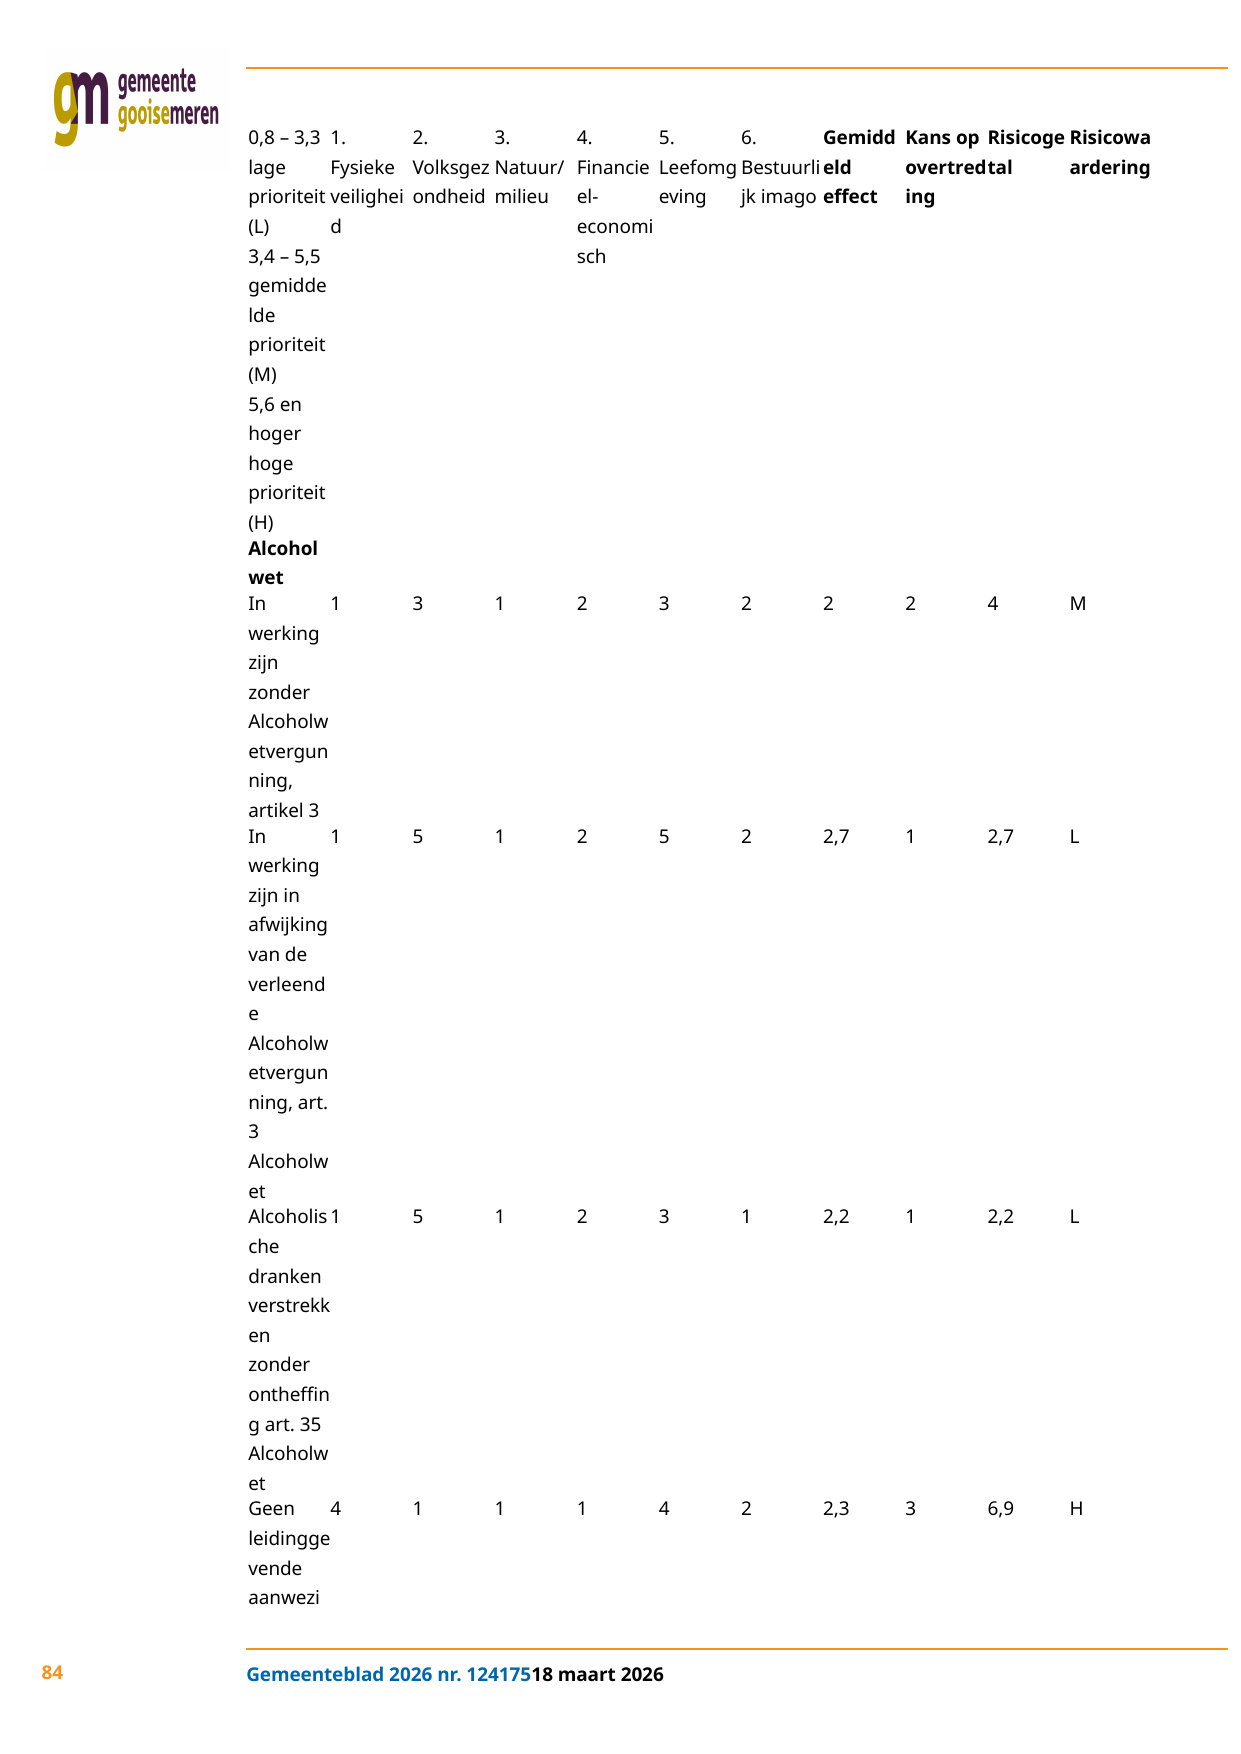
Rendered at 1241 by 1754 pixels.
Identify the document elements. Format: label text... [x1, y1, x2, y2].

table_cell 6,9 [987, 1496, 1069, 1610]
table_cell [987, 535, 1069, 590]
table_cell 5 [412, 823, 494, 1204]
table_cell [659, 535, 741, 590]
table_cell [905, 535, 987, 590]
table_cell [741, 535, 823, 590]
table_header 6. Bestuurlijk imago [741, 125, 823, 535]
table_header 2. Volksgezondheid [412, 125, 494, 535]
table_header 0,8 – 3,3 lage prioriteit (L) 3,4 – 5,5 gemiddelde prioriteit (M) 5,6 en hoger hoge prioriteit (H) [248, 125, 330, 535]
table_cell Alcoholwet [248, 535, 330, 590]
table_cell 2 [823, 590, 905, 823]
table_cell [412, 535, 494, 590]
table_cell 1 [330, 590, 412, 823]
table_header 1. Fysieke veiligheid [330, 125, 412, 535]
table_header Risicogetal [987, 125, 1069, 535]
table_cell 1 [905, 823, 987, 1204]
table_cell 1 [494, 590, 577, 823]
table_cell M [1069, 590, 1152, 823]
table_cell Alcoholische dranken verstrekken zonder ontheffing art. 35 Alcoholwet [248, 1204, 330, 1496]
table_cell [330, 535, 412, 590]
table_cell L [1069, 1204, 1152, 1496]
table_header Risicowaardering [1069, 125, 1152, 535]
table_cell 1 [741, 1204, 823, 1496]
table_cell 4 [330, 1496, 412, 1610]
table_cell 5 [412, 1204, 494, 1496]
table_cell 1 [330, 823, 412, 1204]
table_cell H [1069, 1496, 1152, 1610]
table_cell Geen leidinggevende aanwezi [248, 1496, 330, 1610]
table_cell [1069, 535, 1152, 590]
table_cell 3 [659, 1204, 741, 1496]
table_cell 2,7 [823, 823, 905, 1204]
table_cell 2 [741, 590, 823, 823]
table_cell 1 [330, 1204, 412, 1496]
table_cell [577, 535, 659, 590]
table_cell 2 [741, 823, 823, 1204]
table_cell [494, 535, 577, 590]
table_cell 1 [412, 1496, 494, 1610]
table_header 3. Natuur/milieu [494, 125, 577, 535]
table_cell In werking zijn in afwijking van de verleende Alcoholwetvergunning, art. 3 Alcoholwet [248, 823, 330, 1204]
table_cell 1 [577, 1496, 659, 1610]
table_cell [823, 535, 905, 590]
table_header 5. Leefomgeving [659, 125, 741, 535]
table_cell 1 [494, 1204, 577, 1496]
table_header 4. Financieel-economisch [577, 125, 659, 535]
table_cell 1 [905, 1204, 987, 1496]
table_cell 2 [577, 590, 659, 823]
table_cell 2,2 [823, 1204, 905, 1496]
table_cell In werking zijn zonder Alcoholwetvergunning, artikel 3 [248, 590, 330, 823]
table_cell 2 [577, 1204, 659, 1496]
table_cell 5 [659, 823, 741, 1204]
table_cell L [1069, 823, 1152, 1204]
table_cell 2 [905, 590, 987, 823]
table_cell 2 [577, 823, 659, 1204]
table_cell 2,7 [987, 823, 1069, 1204]
table_header Kans op overtreding [905, 125, 987, 535]
table_cell 1 [494, 823, 577, 1204]
table_cell 3 [659, 590, 741, 823]
picture [41, 47, 231, 172]
table_cell 2,3 [823, 1496, 905, 1610]
table_cell 1 [494, 1496, 577, 1610]
table_cell 4 [659, 1496, 741, 1610]
table_cell 3 [905, 1496, 987, 1610]
table_cell 2 [741, 1496, 823, 1610]
table_cell 3 [412, 590, 494, 823]
table_cell 4 [987, 590, 1069, 823]
table_header Gemiddeld effect [823, 125, 905, 535]
table_cell 2,2 [987, 1204, 1069, 1496]
